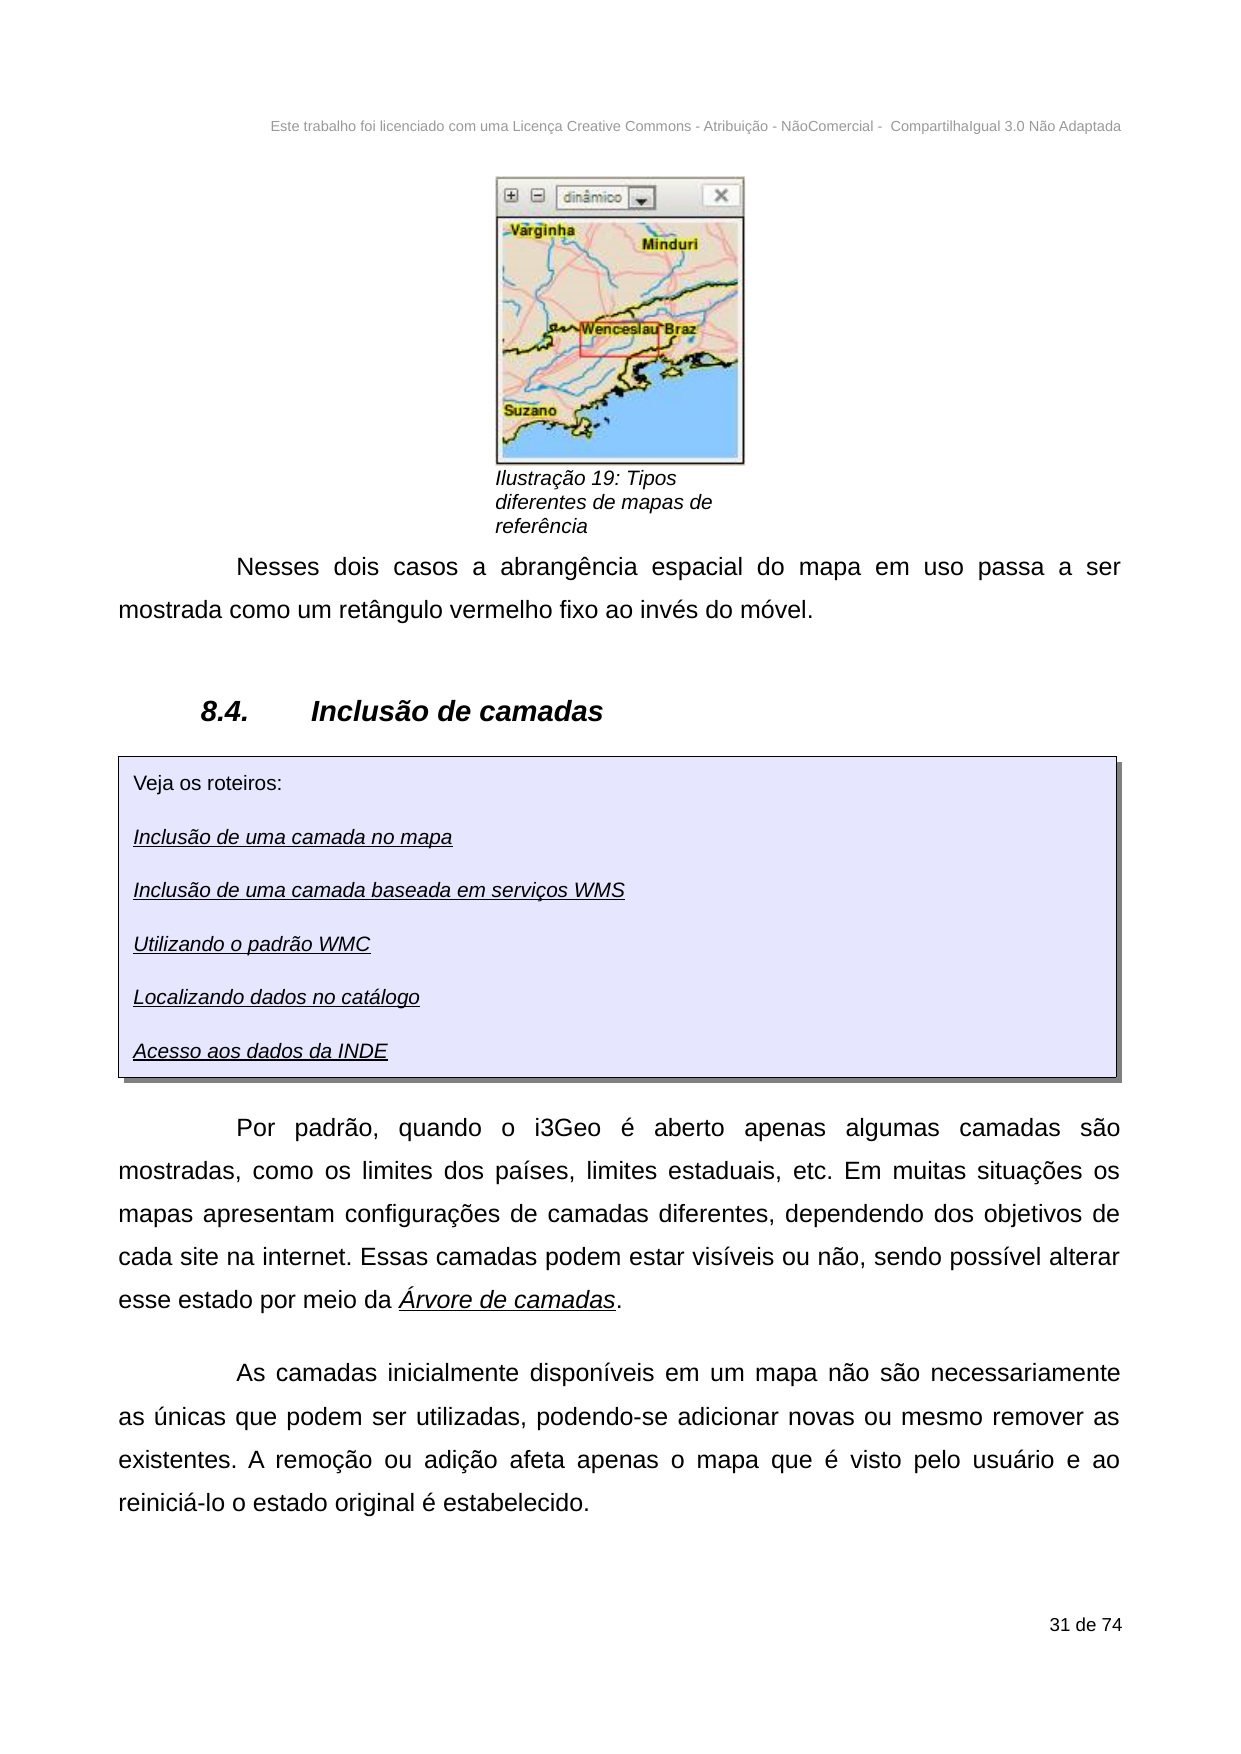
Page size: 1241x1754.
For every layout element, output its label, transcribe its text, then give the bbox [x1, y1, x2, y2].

picture [495, 176, 746, 466]
text As camadas inicialmente disponíveis em um mapa não são necessariamente as únicas que podem ser utilizadas, podendo-se adicionar novas ou mesmo remover as existentes. A remoção ou adição afeta apenas o mapa que é visto pelo usuário e ao reiniciá-lo o estado original é estabelecido. [118, 1358, 1122, 1517]
text Nesses dois casos a abrangência espacial do mapa em uso passa a ser mostrada como um retângulo vermelho fixo ao invés do móvel. [118, 164, 1122, 624]
text Veja os roteiros: [119, 757, 1116, 795]
text Acesso aos dados da INDE [119, 1023, 1116, 1077]
text Inclusão de uma camada no mapa [119, 810, 1116, 849]
text Utilizando o padrão WMC [119, 917, 1116, 956]
text Por padrão, quando o i3Geo é aberto apenas algumas camadas são mostradas, como os limites dos países, limites estaduais, etc. Em muitas situações os mapas apresentam configurações de camadas diferentes, dependendo dos objetivos de cada site na internet. Essas camadas podem estar visíveis ou não, sendo possível alterar esse estado por meio da Árvore de camadas. [118, 1113, 1122, 1314]
text Inclusão de uma camada baseada em serviços WMS [119, 863, 1116, 902]
text Localizando dados no catálogo [119, 970, 1116, 1009]
text Ilustração 19: Tipos diferentes de mapas de referência [495, 466, 745, 538]
subtitle Inclusão de camadas [163, 693, 1077, 727]
